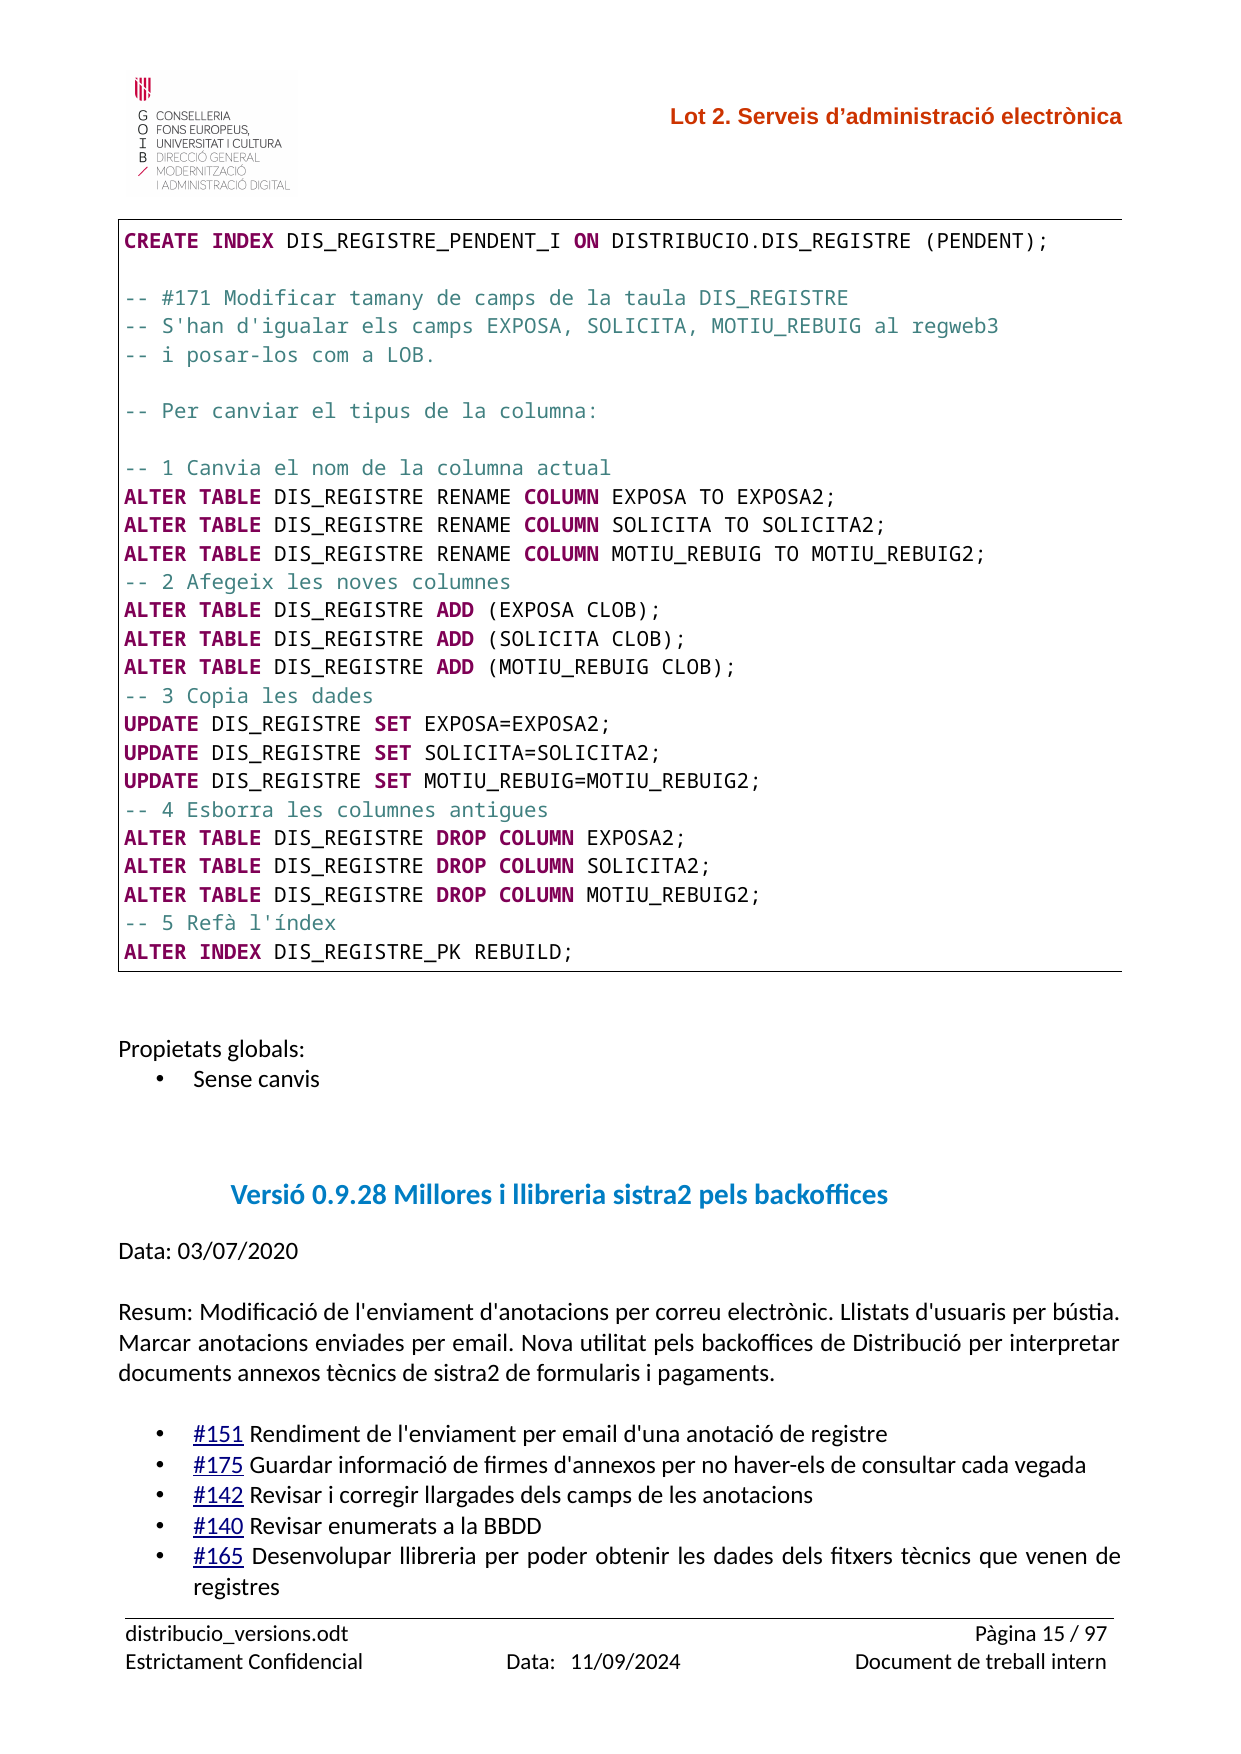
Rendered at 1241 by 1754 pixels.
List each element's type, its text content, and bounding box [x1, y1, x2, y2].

list #142 Revisar i corregir llargades dels camps de les anotacions [156, 1479, 1122, 1510]
list #140 Revisar enumerats a la BBDD [156, 1510, 1122, 1540]
subtitle Versió 0.9.28 Millores i llibreria sistra2 pels backoffices [153, 1176, 1122, 1211]
text Propietats globals: [118, 1033, 1122, 1064]
list #151 Rendiment de l'enviament per email d'una anotació de registre [156, 1418, 1122, 1449]
list Sense canvis [156, 1064, 1122, 1094]
text Data: 03/07/2020 [118, 1235, 1122, 1266]
text Resum: Modificació de l'enviament d'anotacions per correu electrònic. Llistats d'usuaris per bústia. Marcar anotacions enviades per email. Nova utilitat pels backoffices de Distribució per interpretar documents annexos tècnics de sistra2 de formularis i pagaments. [118, 1296, 1122, 1388]
list #175 Guardar informació de firmes d'annexos per no haver-els de consultar cada vegada [156, 1449, 1122, 1479]
table_header CREATE INDEX DIS_REGISTRE_PENDENT_I ON DISTRIBUCIO.DIS_REGISTRE (PENDENT); -- #171 Modificar tamany de camps de la taula DIS_REGISTRE -- S'han d'igualar els camps EXPOSA, SOLICITA, MOTIU_REBUIG al regweb3 -- i posar-los com a LOB. -- Per canviar el tipus de la columna: -- 1 Canvia el nom de la columna actual ALTER TABLE DIS_REGISTRE RENAME COLUMN EXPOSA TO EXPOSA2; ALTER TABLE DIS_REGISTRE RENAME COLUMN SOLICITA TO SOLICITA2; ALTER TABLE DIS_REGISTRE RENAME COLUMN MOTIU_REBUIG TO MOTIU_REBUIG2; -- 2 Afegeix les noves columnes ALTER TABLE DIS_REGISTRE ADD (EXPOSA CLOB); ALTER TABLE DIS_REGISTRE ADD (SOLICITA CLOB); ALTER TABLE DIS_REGISTRE ADD (MOTIU_REBUIG CLOB); -- 3 Copia les dades UPDATE DIS_REGISTRE SET EXPOSA=EXPOSA2; UPDATE DIS_REGISTRE SET SOLICITA=SOLICITA2; UPDATE DIS_REGISTRE SET MOTIU_REBUIG=MOTIU_REBUIG2; -- 4 Esborra les columnes antigues ALTER TABLE DIS_REGISTRE DROP COLUMN EXPOSA2; ALTER TABLE DIS_REGISTRE DROP COLUMN SOLICITA2; ALTER TABLE DIS_REGISTRE DROP COLUMN MOTIU_REBUIG2; -- 5 Refà l'índex ALTER INDEX DIS_REGISTRE_PK REBUILD; [119, 220, 1122, 971]
list #165 Desenvolupar llibreria per poder obtenir les dades dels fitxers tècnics que venen de registres [156, 1540, 1122, 1601]
picture [126, 70, 299, 197]
